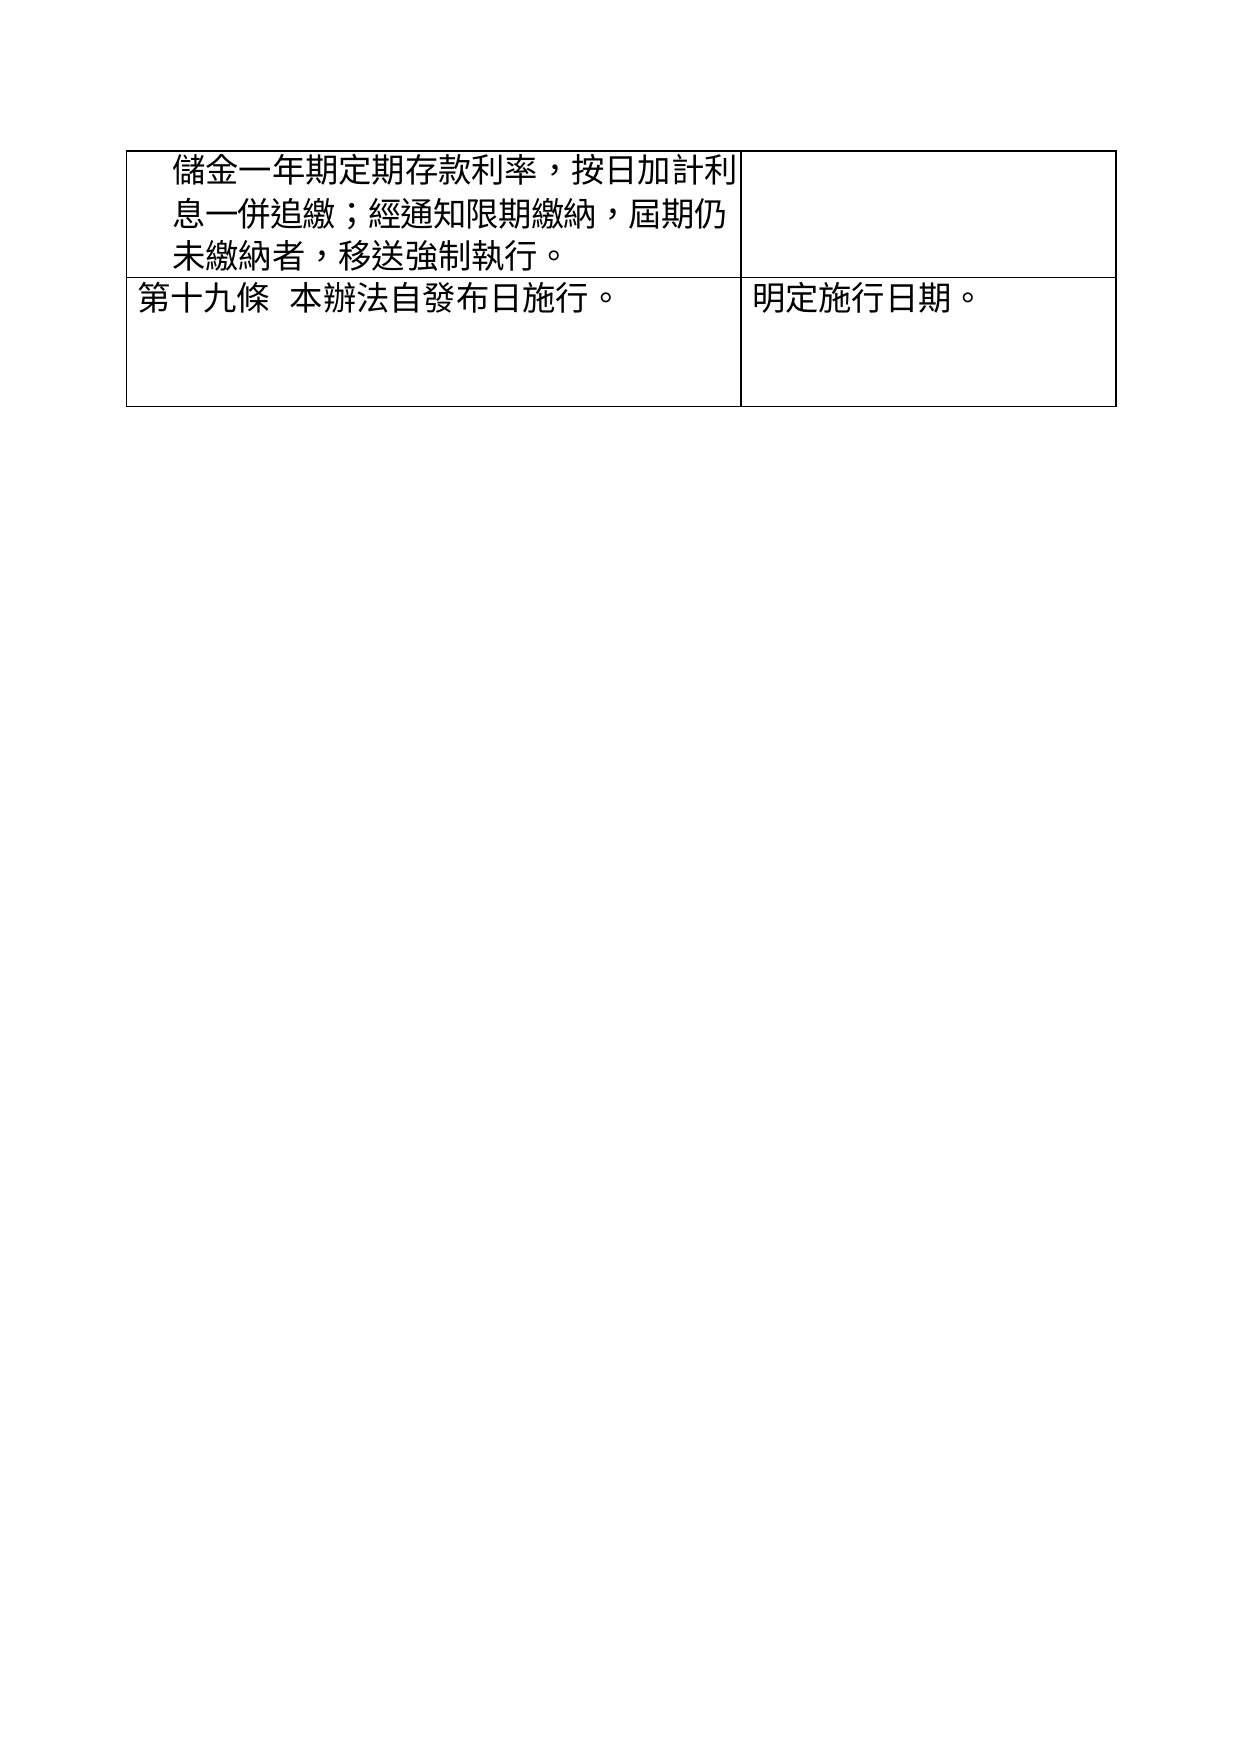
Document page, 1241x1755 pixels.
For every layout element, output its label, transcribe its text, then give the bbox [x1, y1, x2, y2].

table_header 儲金一年期定期存款利率，按日加計利 息一併追繳；經通知限期繳納，屆期仍 未繳納者，移送強制執行。 [127, 152, 740, 276]
table_header [742, 152, 1115, 276]
table_cell 第十九條 本辦法自發布日施行。 [127, 278, 740, 406]
table_cell 明定施行日期。 [742, 278, 1115, 406]
